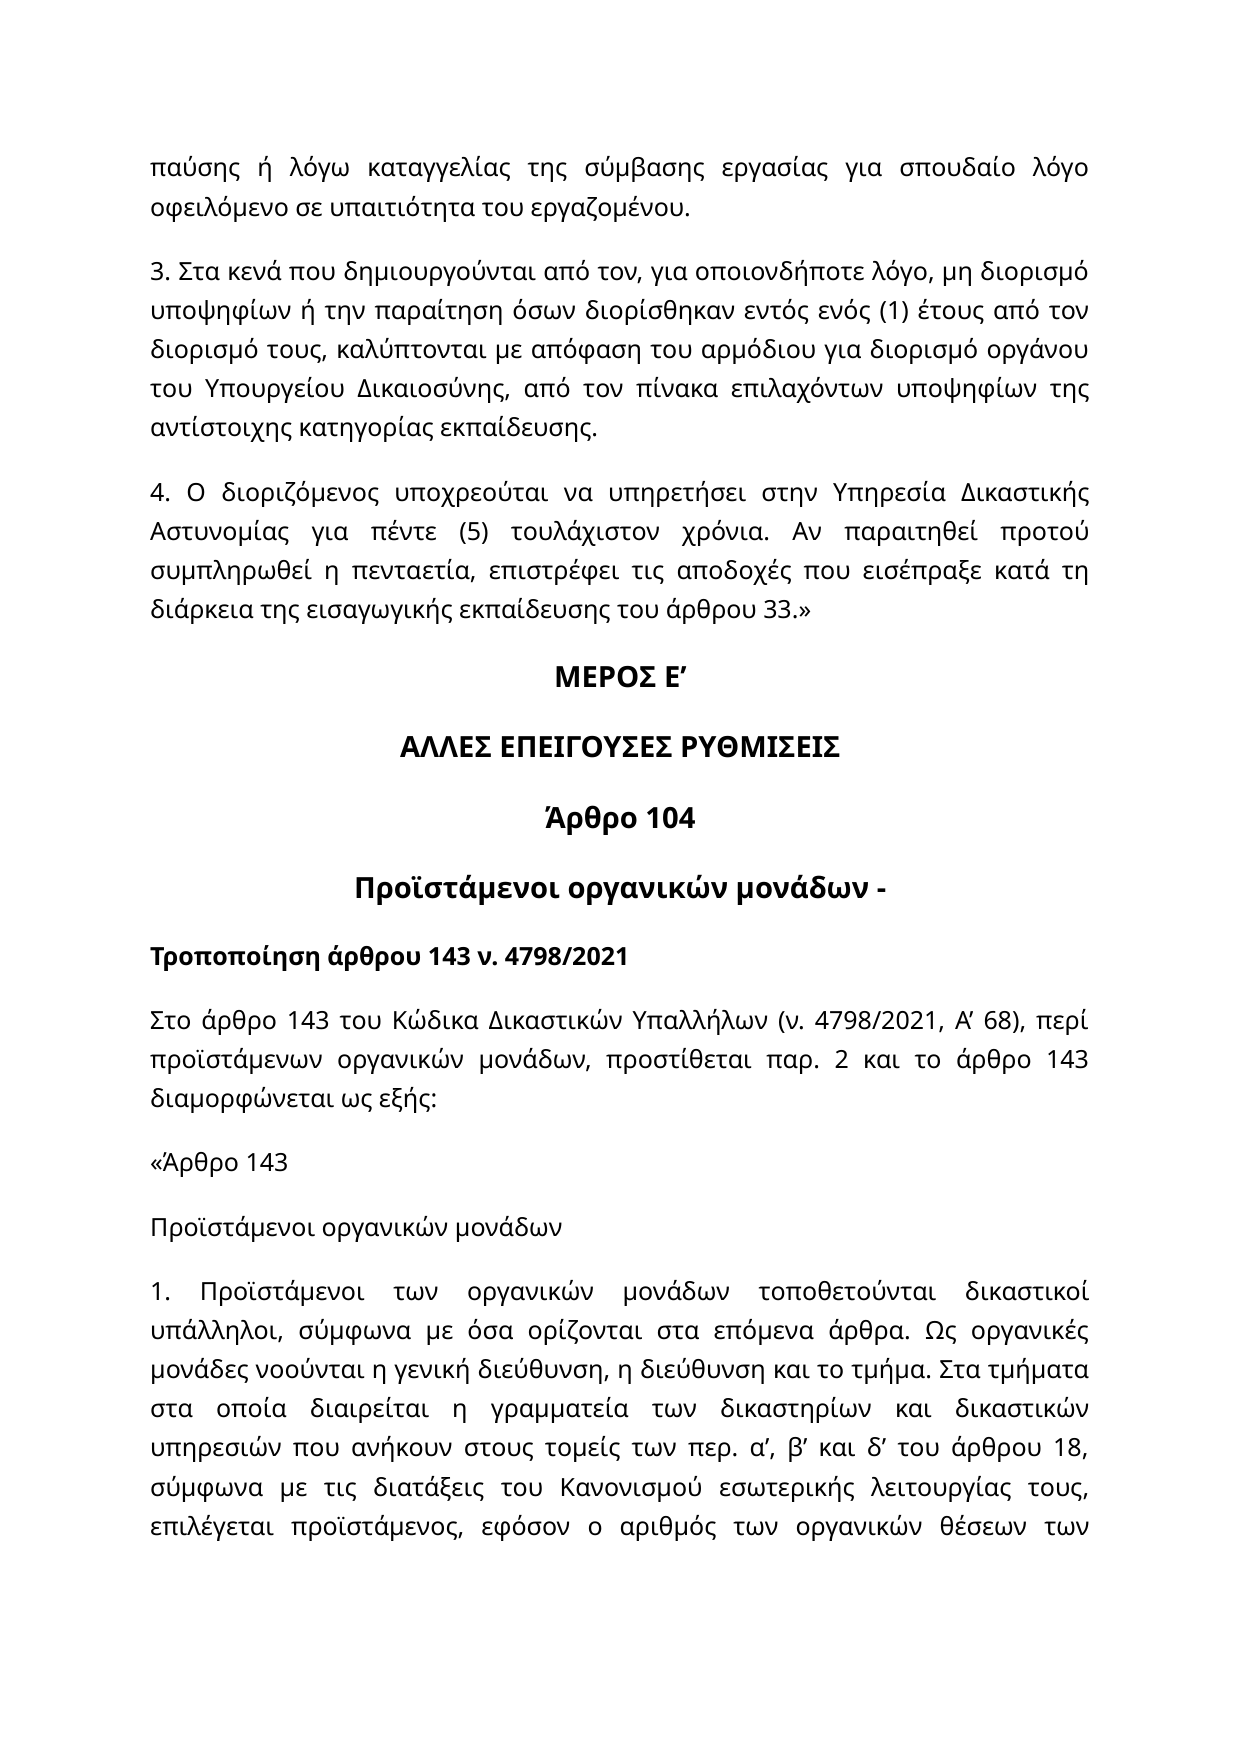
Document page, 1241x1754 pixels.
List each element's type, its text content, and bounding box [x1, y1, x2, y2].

text «Άρθρο 143 [150, 1145, 1090, 1179]
text 3. Στα κενά που δημιουργούνται από τον, για οποιονδήποτε λόγο, μη διορισμό υποψηφίων ή την παραίτηση όσων διορίσθηκαν εντός ενός (1) έτους από τον διορισμό τους, καλύπτονται με απόφαση του αρμόδιου για διορισμό οργάνου του Υπουργείου Δικαιοσύνης, από τον πίνακα επιλαχόντων υποψηφίων της αντίστοιχης κατηγορίας εκπαίδευσης. [150, 253, 1090, 444]
subtitle Προϊστάμενοι οργανικών μονάδων - [150, 868, 1090, 907]
text Προϊστάμενοι οργανικών μονάδων [150, 1209, 1090, 1243]
text Τροποποίηση άρθρου 143 ν. 4798/2021 [150, 938, 1090, 972]
text παύσης ή λόγω καταγγελίας της σύμβασης εργασίας για σπουδαίο λόγο οφειλόμενο σε υπαιτιότητα του εργαζομένου. [150, 150, 1090, 223]
text 4. Ο διοριζόμενος υποχρεούται να υπηρετήσει στην Υπηρεσία Δικαστικής Αστυνομίας για πέντε (5) τουλάχιστον χρόνια. Αν παραιτηθεί προτού συμπληρωθεί η πενταετία, επιστρέφει τις αποδοχές που εισέπραξε κατά τη διάρκεια της εισαγωγικής εκπαίδευσης του άρθρου 33.» [150, 474, 1090, 626]
subtitle ΑΛΛΕΣ ΕΠΕΙΓΟΥΣΕΣ ΡΥΘΜΙΣΕΙΣ [150, 726, 1090, 766]
subtitle ΜΕΡΟΣ Ε’ [150, 656, 1090, 696]
text Στο άρθρο 143 του Κώδικα Δικαστικών Υπαλλήλων (ν. 4798/2021, Α’ 68), περί προϊστάμενων οργανικών μονάδων, προστίθεται παρ. 2 και το άρθρο 143 διαμορφώνεται ως εξής: [150, 1002, 1090, 1115]
text 1. Προϊστάμενοι των οργανικών μονάδων τοποθετούνται δικαστικοί υπάλληλοι, σύμφωνα με όσα ορίζονται στα επόμενα άρθρα. Ως οργανικές μονάδες νοούνται η γενική διεύθυνση, η διεύθυνση και το τμήμα. Στα τμήματα στα οποία διαιρείται η γραμματεία των δικαστηρίων και δικαστικών υπηρεσιών που ανήκουν στους τομείς των περ. α’, β’ και δ’ του άρθρου 18, σύμφωνα με τις διατάξεις του Κανονισμού εσωτερικής λειτουργίας τους, επιλέγεται προϊστάμενος, εφόσον ο αριθμός των οργανικών θέσεων των [150, 1273, 1090, 1542]
subtitle Άρθρο 104 [150, 797, 1090, 837]
